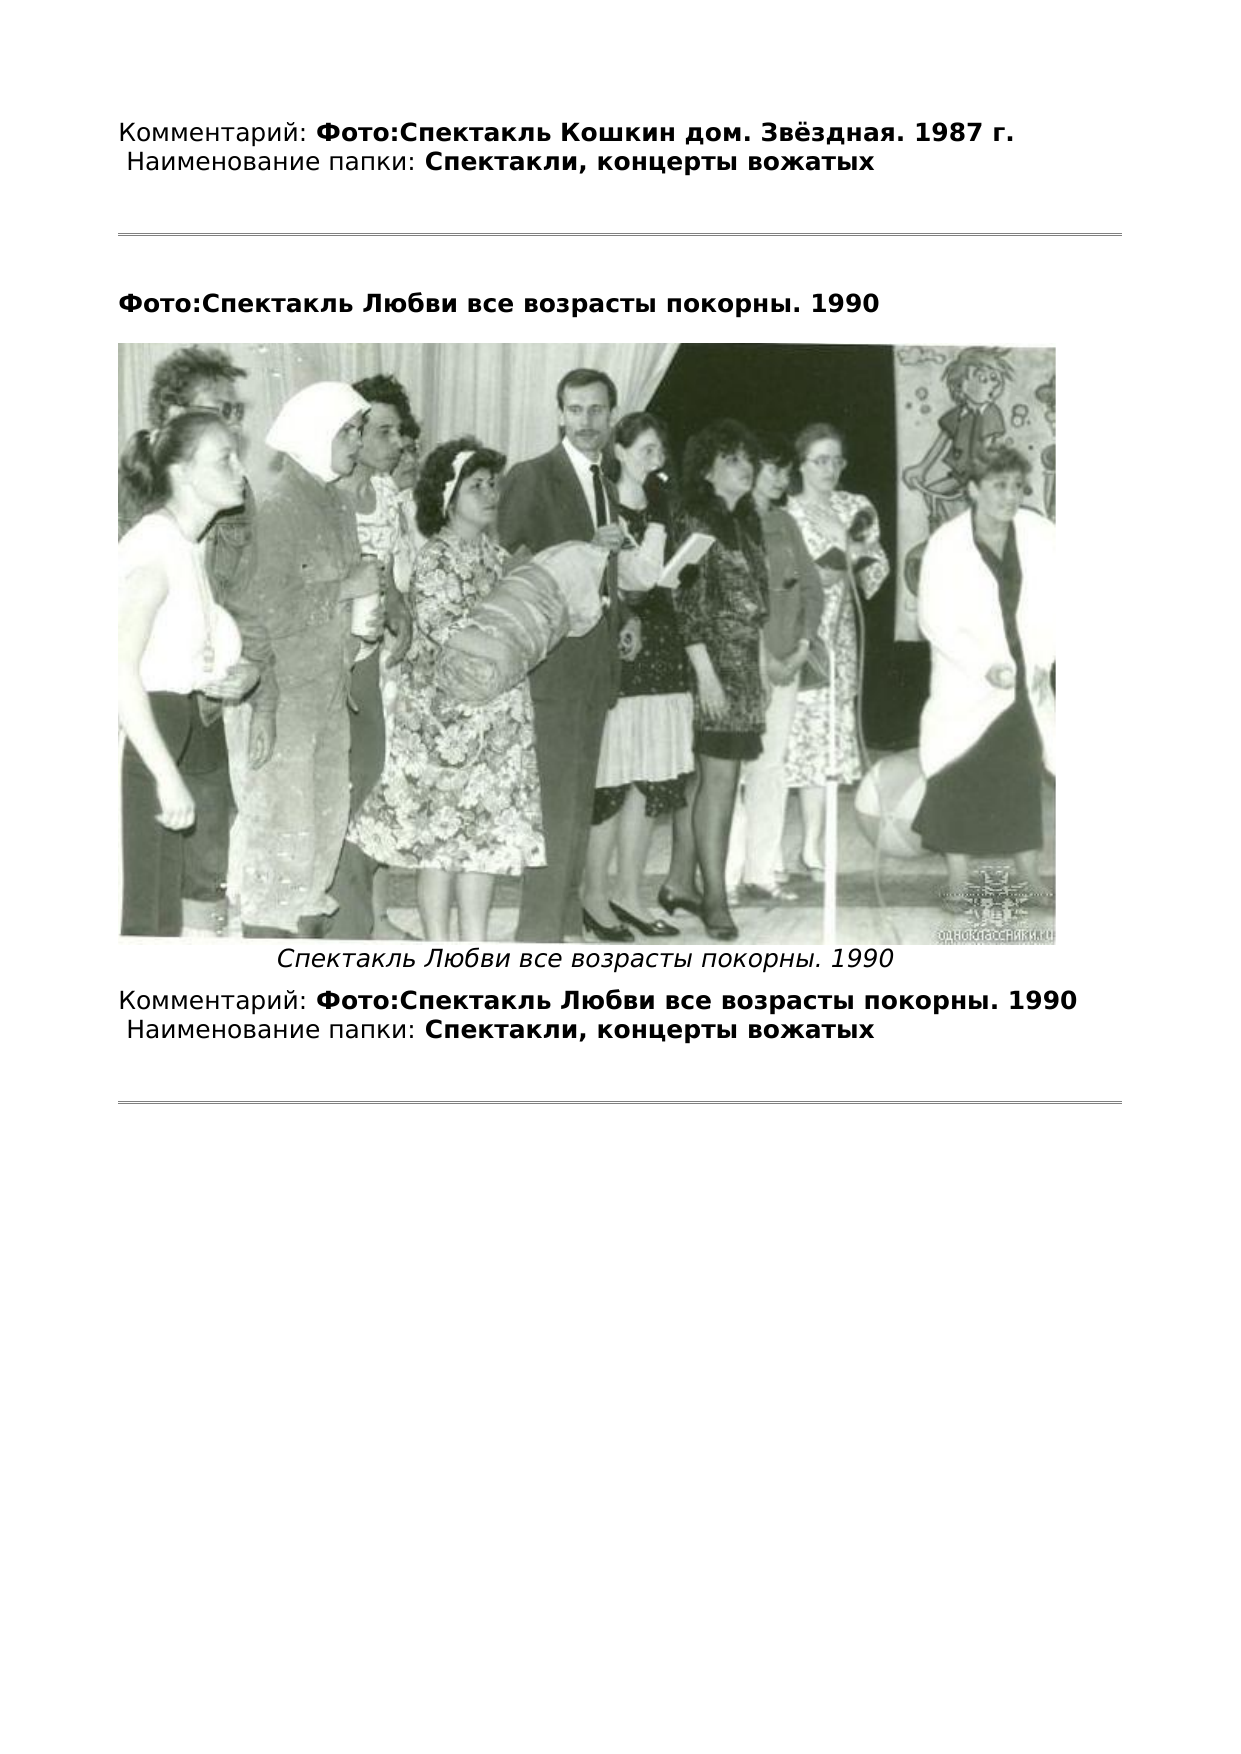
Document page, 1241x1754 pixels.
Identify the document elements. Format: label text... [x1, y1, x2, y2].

picture [118, 343, 1056, 945]
subtitle Фото:Спектакль Любви все возрасты покорны. 1990 [118, 289, 1122, 319]
text Комментарий: Фото:Спектакль Кошкин дом. Звёздная. 1987 г. Наименование папки: Спектакли, концерты вожатых [118, 118, 1122, 206]
text Комментарий: Фото:Спектакль Любви все возрасты покорны. 1990 Наименование папки: Спектакли, концерты вожатых [118, 986, 1122, 1074]
text Спектакль Любви все возрасты покорны. 1990 [118, 945, 1056, 974]
